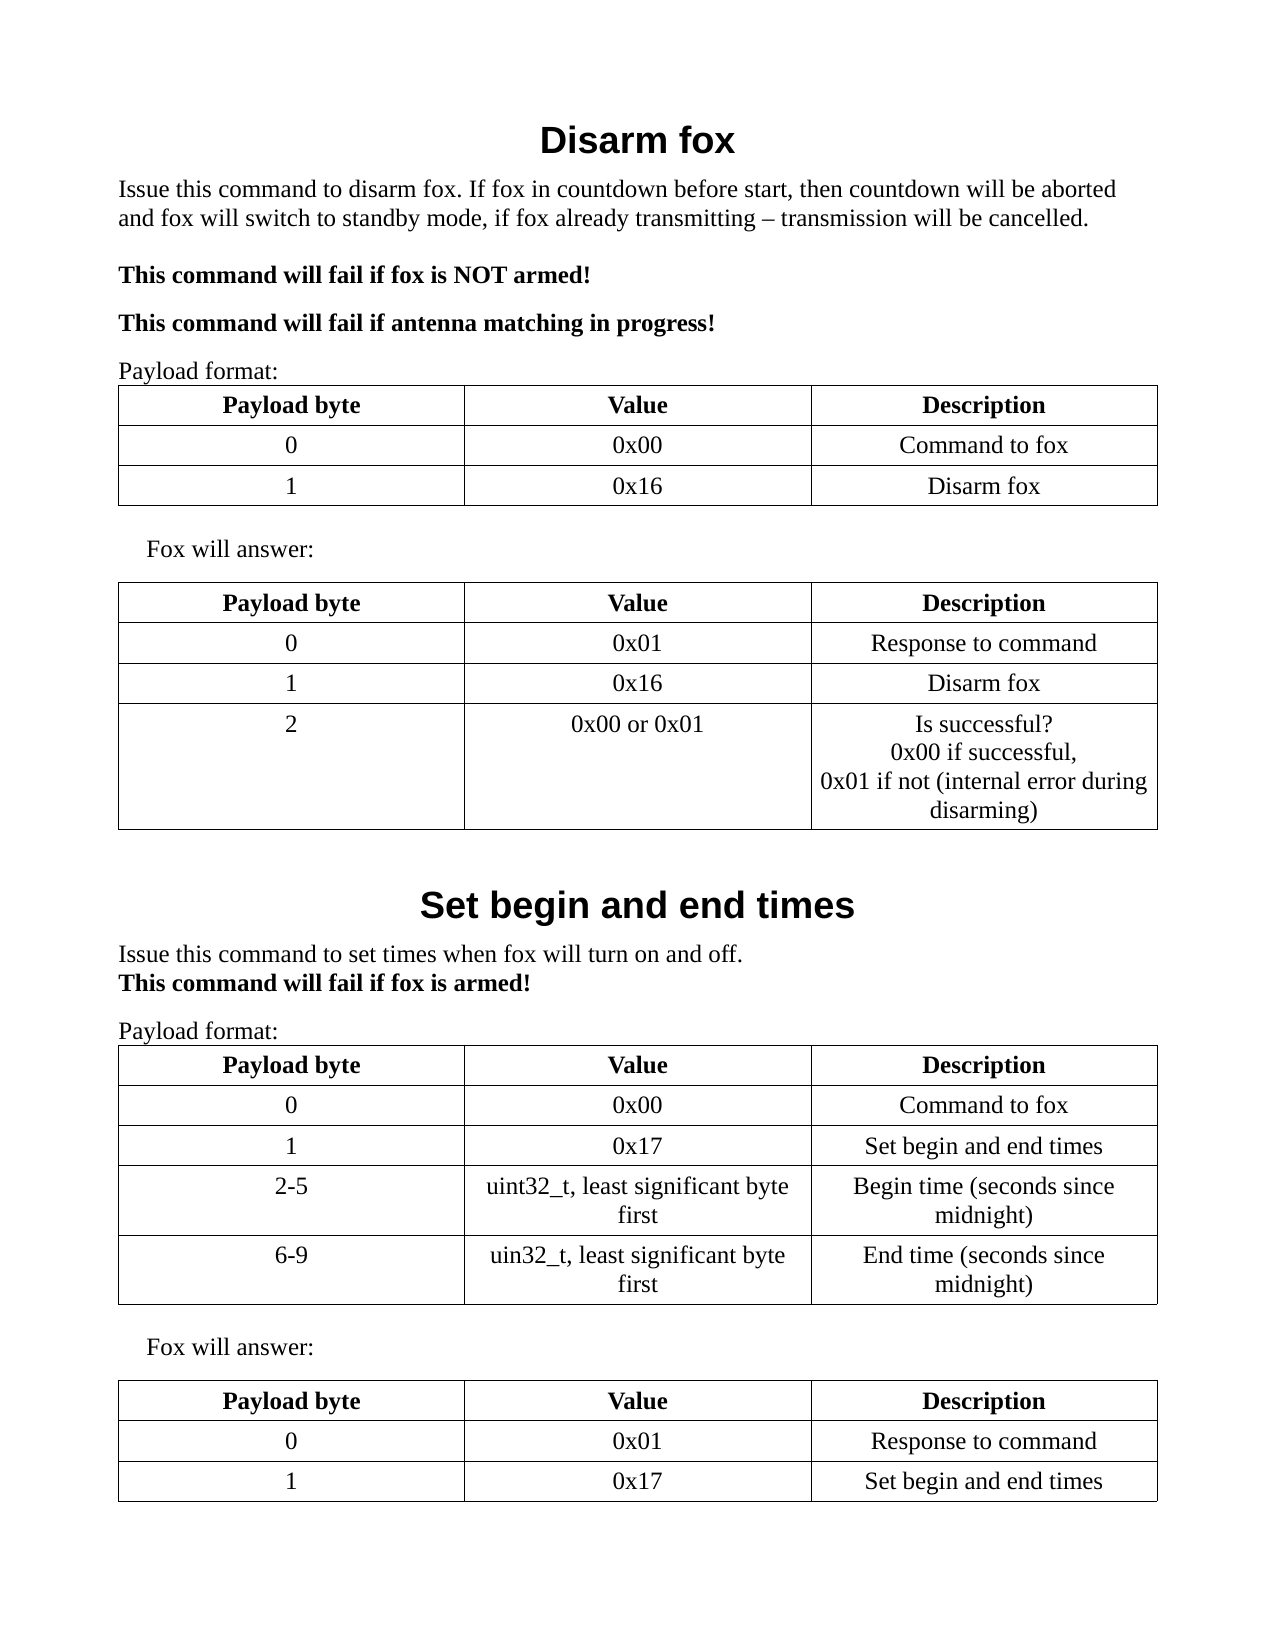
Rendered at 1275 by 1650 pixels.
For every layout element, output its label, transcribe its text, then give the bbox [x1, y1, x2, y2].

text Fox will answer: [118, 1332, 1157, 1361]
table_cell Disarm fox [812, 664, 1157, 703]
table_cell Begin time (seconds since midnight) [812, 1166, 1157, 1234]
table_cell 0x00 [465, 426, 811, 465]
text This command will fail if fox is NOT armed! [118, 261, 1157, 289]
table_header Value [465, 1046, 811, 1085]
table_cell 0x01 [465, 623, 811, 662]
table_cell 0x00 or 0x01 [465, 704, 811, 829]
table_cell 0x17 [465, 1126, 811, 1165]
table_cell Set begin and end times [812, 1126, 1157, 1165]
table_header Description [812, 583, 1157, 622]
table_cell 0 [119, 1421, 464, 1461]
table_cell 1 [119, 1126, 464, 1165]
table_cell Is successful? 0x00 if successful, 0x01 if not (internal error during disarming) [812, 704, 1157, 829]
table_cell 2-5 [119, 1166, 464, 1234]
table_cell End time (seconds since midnight) [812, 1236, 1157, 1303]
table_cell Response to command [812, 1421, 1157, 1461]
text This command will fail if antenna matching in progress! [118, 308, 1157, 337]
table_cell Set begin and end times [812, 1462, 1157, 1501]
text Issue this command to set times when fox will turn on and off. [118, 939, 1157, 968]
table_header Description [812, 386, 1157, 425]
table_header Payload byte [119, 1046, 464, 1085]
subtitle Set begin and end times [118, 883, 1157, 927]
table_cell Response to command [812, 623, 1157, 662]
text This command will fail if fox is armed! [118, 968, 1157, 997]
table_cell 1 [119, 1462, 464, 1501]
table_cell Command to fox [812, 1086, 1157, 1125]
table_header Description [812, 1046, 1157, 1085]
subtitle Disarm fox [118, 118, 1157, 162]
text Payload format: [118, 356, 1157, 384]
table_cell 0x00 [465, 1086, 811, 1125]
table_header Value [465, 1381, 811, 1420]
table_header Value [465, 386, 811, 425]
table_header Payload byte [119, 386, 464, 425]
text Fox will answer: [118, 534, 1157, 563]
table_header Value [465, 583, 811, 622]
table_cell 0x16 [465, 664, 811, 703]
table_cell 0x16 [465, 466, 811, 505]
table_cell 0x17 [465, 1462, 811, 1501]
text Payload format: [118, 1016, 1157, 1044]
table_cell 1 [119, 466, 464, 505]
table_header Payload byte [119, 583, 464, 622]
table_cell 0x01 [465, 1421, 811, 1461]
table_header Description [812, 1381, 1157, 1420]
table_cell Command to fox [812, 426, 1157, 465]
table_cell 0 [119, 426, 464, 465]
table_cell 0 [119, 623, 464, 662]
table_cell uin32_t, least significant byte first [465, 1236, 811, 1303]
table_header Payload byte [119, 1381, 464, 1420]
table_cell uint32_t, least significant byte first [465, 1166, 811, 1234]
table_cell Disarm fox [812, 466, 1157, 505]
table_cell 2 [119, 704, 464, 829]
table_cell 1 [119, 664, 464, 703]
table_cell 0 [119, 1086, 464, 1125]
text Issue this command to disarm fox. If fox in countdown before start, then countdown will be aborted and fox will switch to standby mode, if fox already transmitting – transmission will be cancelled. [118, 174, 1157, 232]
table_cell 6-9 [119, 1236, 464, 1303]
